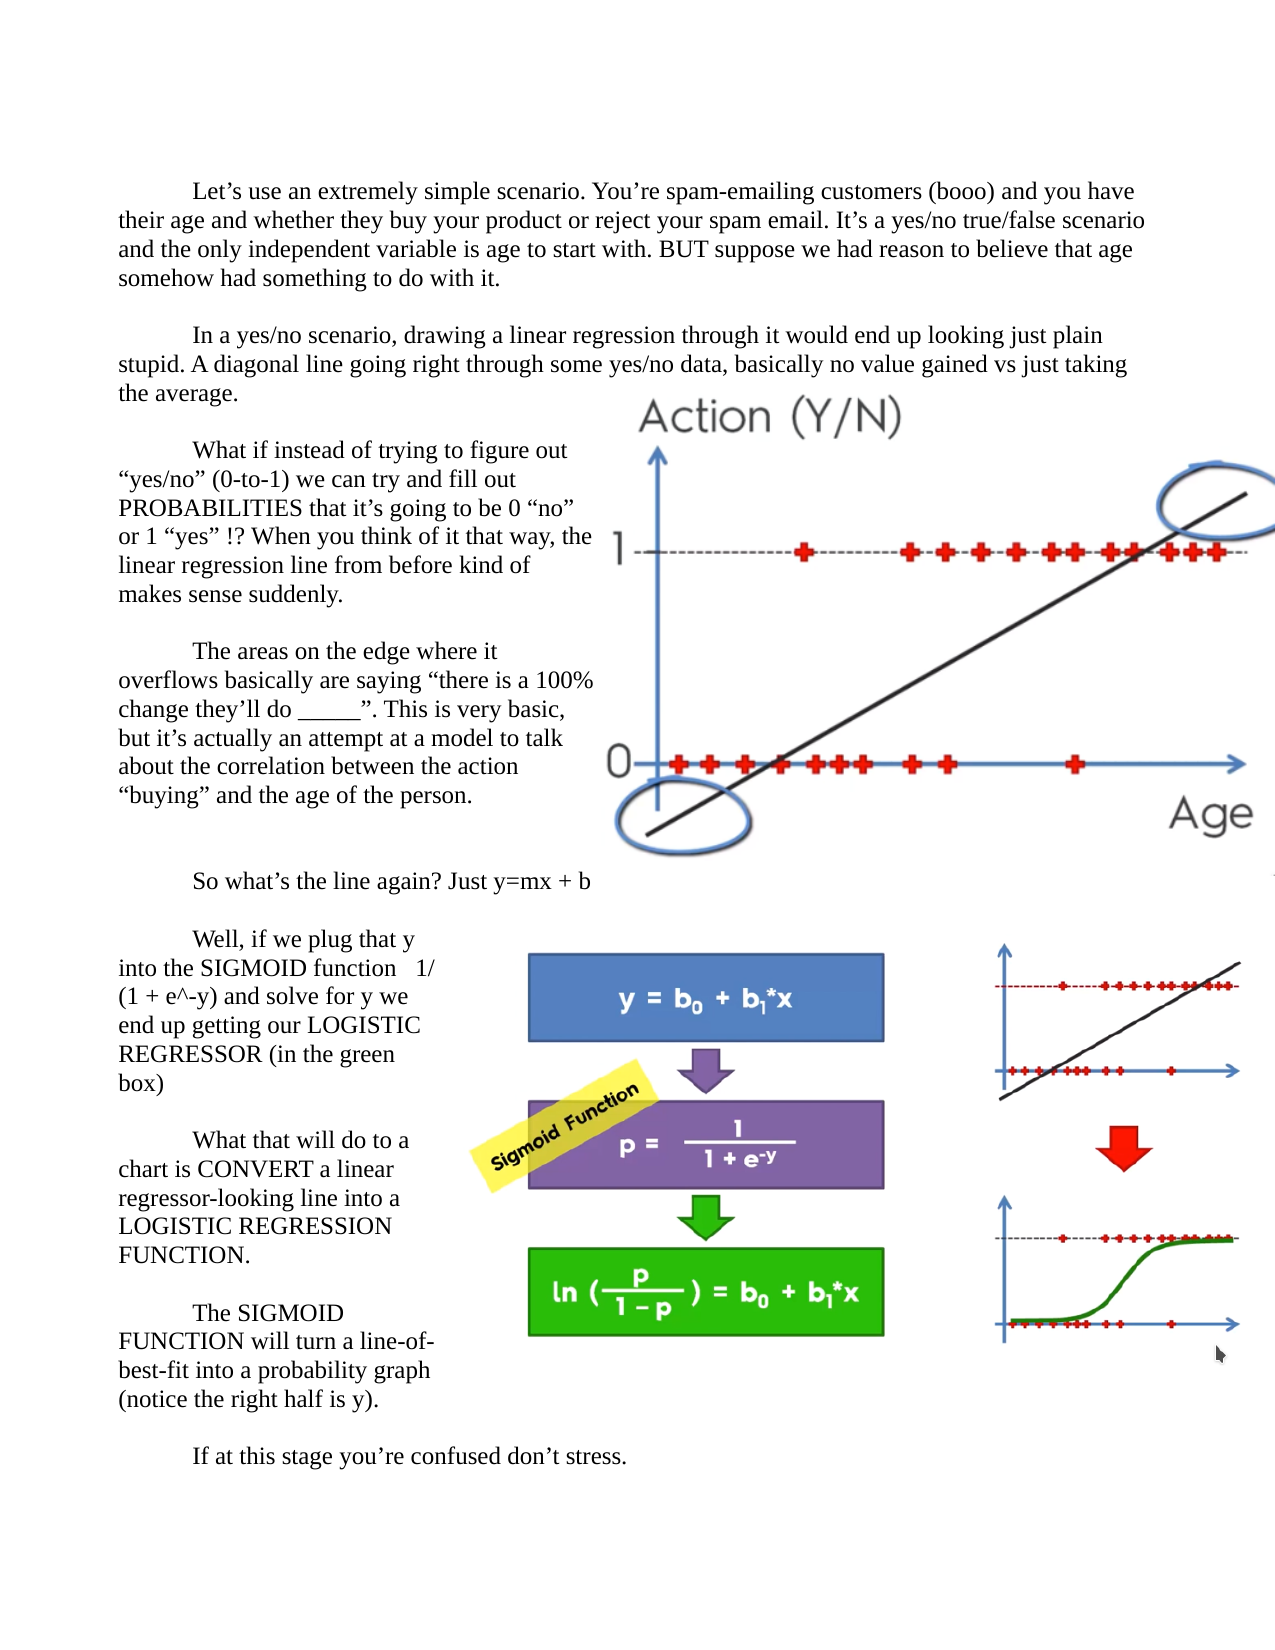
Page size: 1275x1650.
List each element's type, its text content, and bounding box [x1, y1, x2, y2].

text If at this stage you’re confused don’t stress. [118, 1441, 1157, 1470]
picture [594, 384, 1275, 876]
text What that will do to a chart is CONVERT a linear regressor-looking line into a LOGISTIC REGRESSION FUNCTION. [118, 1125, 445, 1269]
text So what’s the line again? Just y=mx + b [118, 866, 1157, 895]
text What if instead of trying to figure out “yes/no” (0-to-1) we can try and fill out PROBABILITIES that it’s going to be 0 “no” or 1 “yes” !? When you think of it that way, the linear regression line from before kind of makes sense suddenly. [118, 435, 594, 608]
text Let’s use an extremely simple scenario. You’re spam-emailing customers (booo) and you have their age and whether they buy your product or reject your spam email. It’s a yes/no true/false scenario and the only independent variable is age to start with. BUT suppose we had reason to believe that age somehow had something to do with it. [118, 176, 1157, 291]
text The areas on the edge where it overflows basically are saying “there is a 100% change they’ll do _____”. This is very basic, but it’s actually an attempt at a model to talk about the correlation between the action “buying” and the age of the person. [118, 636, 594, 809]
picture [445, 934, 1275, 1366]
text The SIGMOID FUNCTION will turn a line-of-best-fit into a probability graph (notice the right half is y). [118, 1298, 1157, 1413]
text In a yes/no scenario, drawing a linear regression through it would end up looking just plain stupid. A diagonal line going right through some yes/no data, basically no value gained vs just taking the average. [118, 320, 1157, 406]
text Well, if we plug that y into the SIGMOID function 1/ (1 + e^-y) and solve for y we end up getting our LOGISTIC REGRESSOR (in the green box) [118, 924, 1157, 1096]
